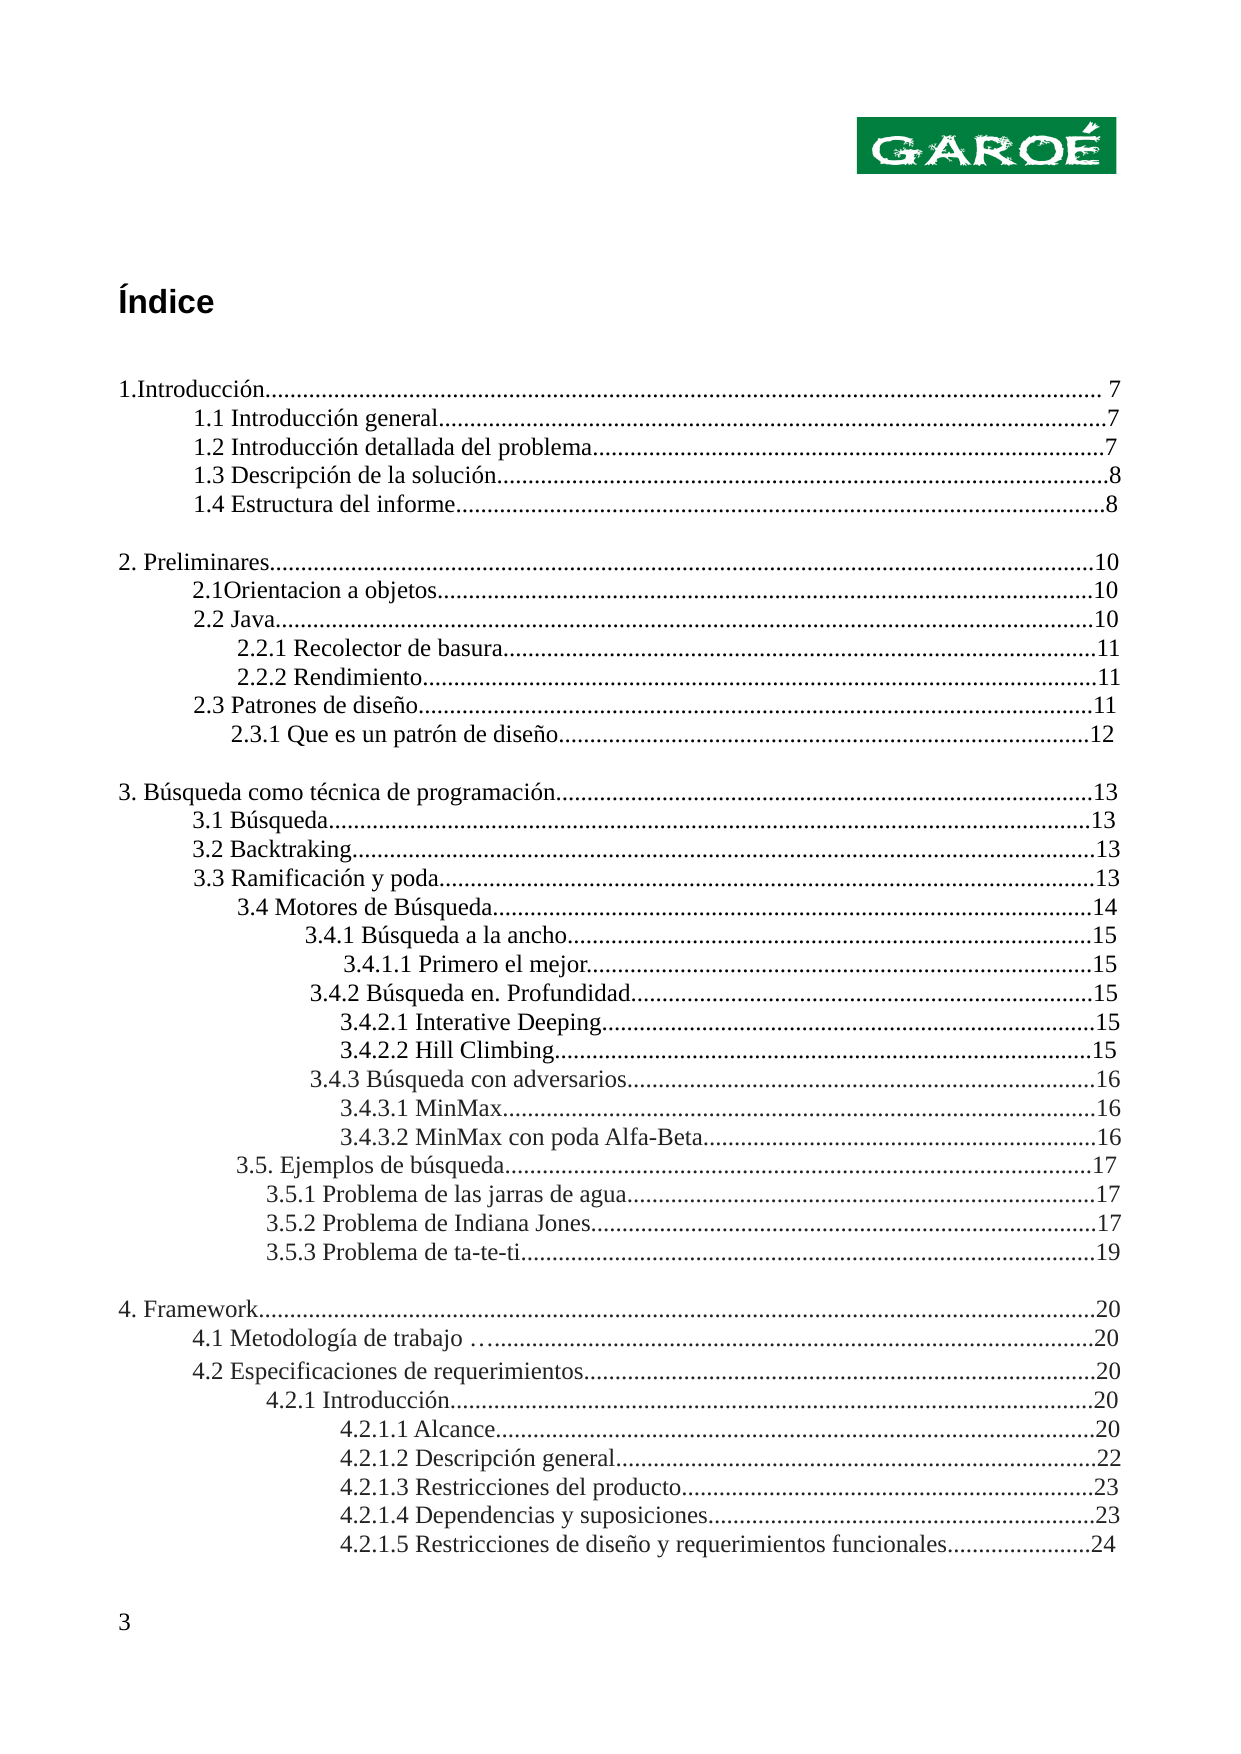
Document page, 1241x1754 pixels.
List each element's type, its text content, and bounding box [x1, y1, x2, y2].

text 4.2 Especificaciones de requerimientos..................................................................................20 4.2.1 Introducción.......................................................................................................20 4.2.1.1 Alcance................................................................................................20 4.2.1.2 Descripción general.............................................................................22 4.2.1.3 Restricciones del producto..................................................................23 4.2.1.4 Dependencias y suposiciones..............................................................23 4.2.1.5 Restricciones de diseño y requerimientos funcionales.......................24 [118, 1352, 1122, 1558]
text 3.4.2.1 Interative Deeping...............................................................................15 3.4.2.2 Hill Climbing......................................................................................15 [118, 1007, 1122, 1064]
list Descripción de la solución..................................................................................................8 [193, 461, 1122, 489]
text 3.4.2 Búsqueda en. Profundidad..........................................................................15 [118, 978, 1122, 1007]
text 3. Búsqueda como técnica de programación......................................................................................13 [118, 748, 1122, 806]
text 3.4.3 Búsqueda con adversarios...........................................................................16 3.4.3.1 MinMax...............................................................................................16 3.4.3.2 MinMax con poda Alfa-Beta...............................................................16 3.5. Ejemplos de búsqueda..............................................................................................17 3.5.1 Problema de las jarras de agua...........................................................................17 3.5.2 Problema de Indiana Jones.................................................................................17 3.5.3 Problema de ta-te-ti............................................................................................19 4. Framework......................................................................................................................................20 4.1 Metodología de trabajo …................................................................................................20 [118, 1064, 1122, 1352]
picture [856, 117, 1117, 174]
list Estructura del informe........................................................................................................8 [193, 489, 1122, 518]
text 1.Introducción...................................................................................................................................... 7 [118, 374, 1122, 403]
list Introducción detallada del problema..................................................................................7 [193, 432, 1122, 461]
list Introducción general...........................................................................................................7 [193, 403, 1122, 432]
list Ramificación y poda.........................................................................................................13 3.4 Motores de Búsqueda................................................................................................14 3.4.1 Búsqueda a la ancho....................................................................................15 [193, 863, 1122, 949]
list 2.3.1 Que es un patrón de diseño.....................................................................................12 [193, 719, 1122, 748]
list Patrones de diseño............................................................................................................11 [193, 691, 1122, 719]
subtitle Índice [118, 282, 1122, 321]
text 2. Preliminares....................................................................................................................................10 2.1Orientacion a objetos.........................................................................................................10 [118, 518, 1122, 604]
list 2.2.2 Rendimiento............................................................................................................11 [193, 662, 1122, 691]
text 3.1 Búsqueda..........................................................................................................................13 3.2 Backtraking.......................................................................................................................13 [118, 806, 1122, 863]
list Java...................................................................................................................................10 2.2.1 Recolector de basura...............................................................................................11 [193, 604, 1122, 662]
list 3.4.1.1 Primero el mejor.................................................................................15 [306, 949, 1122, 978]
